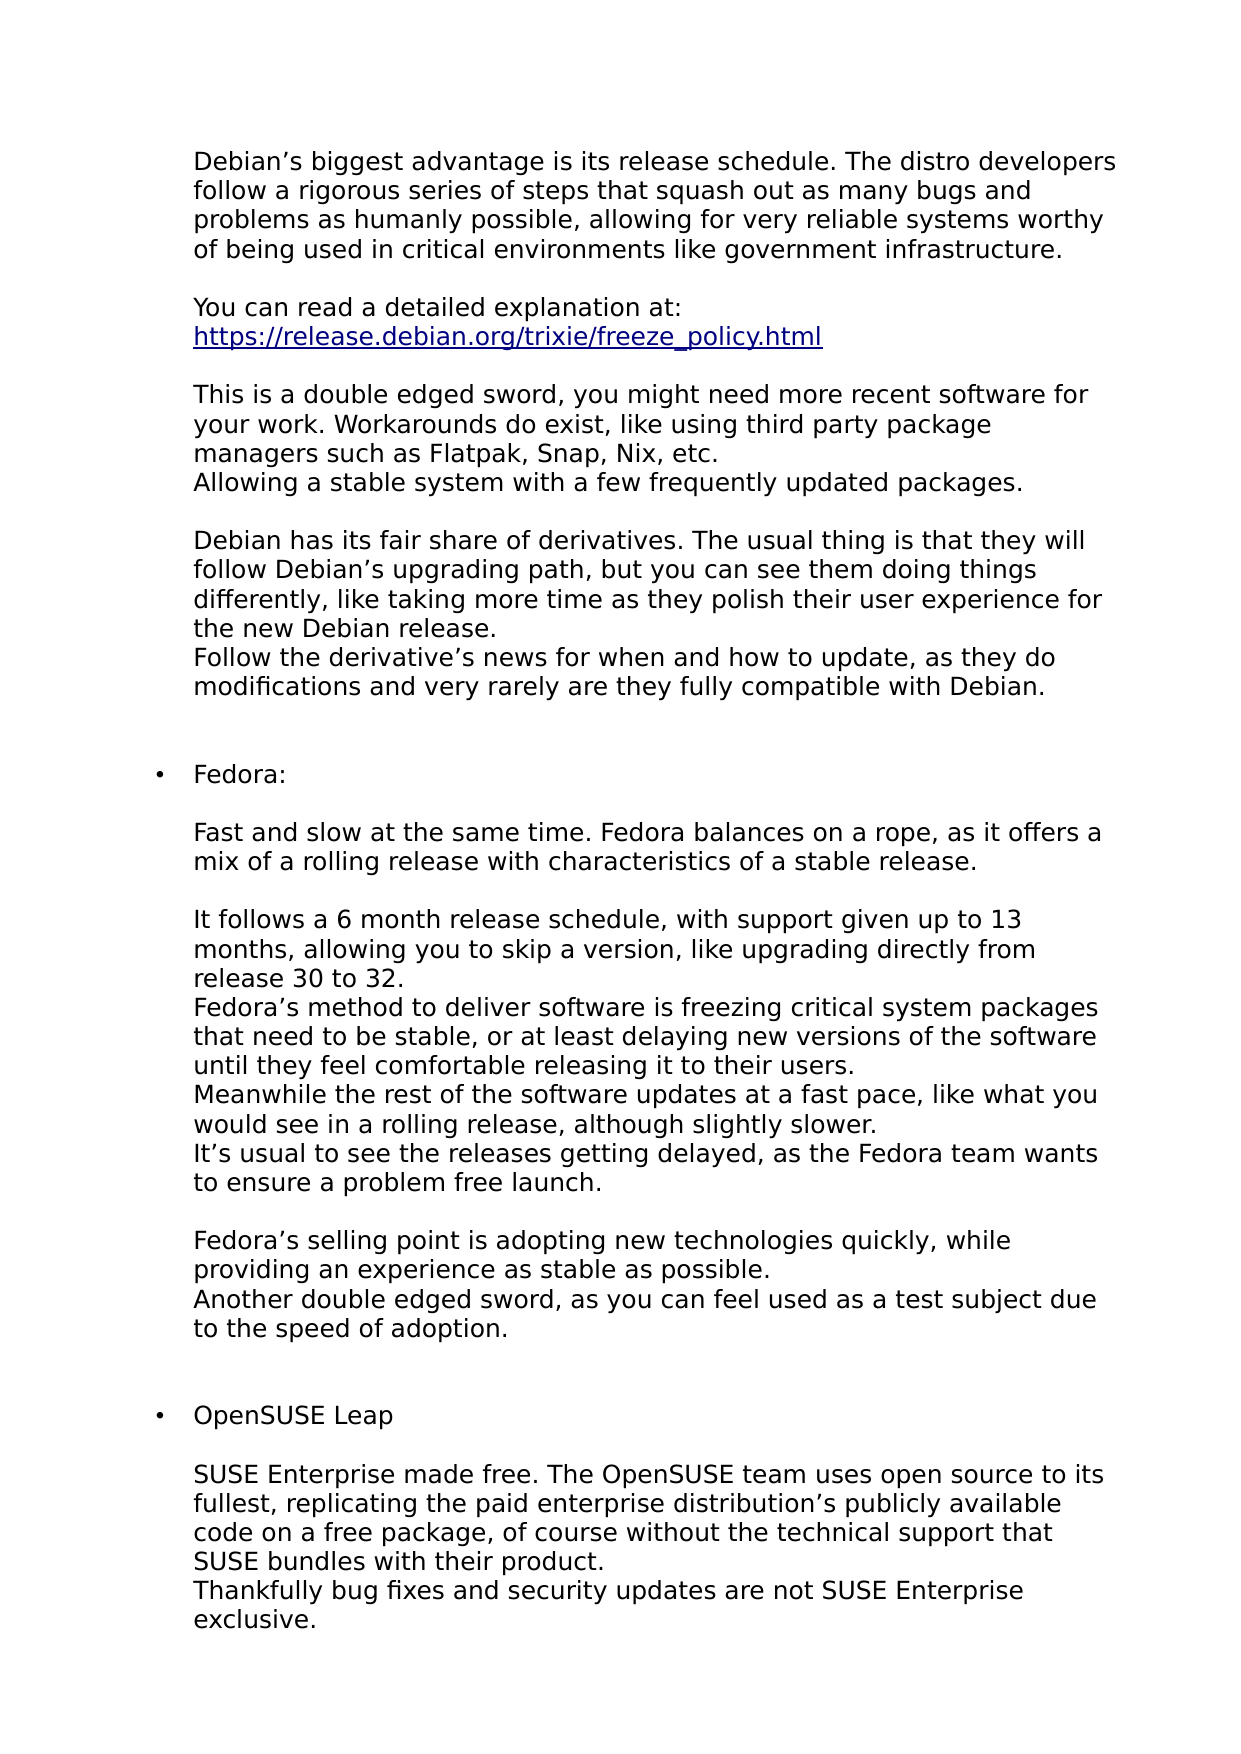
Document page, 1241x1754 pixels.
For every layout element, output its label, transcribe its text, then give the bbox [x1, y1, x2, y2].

list Fedora: Fast and slow at the same time. Fedora balances on a rope, as it offers a mix of a rolling release with characteristics of a stable release. It follows a 6 month release schedule, with support given up to 13 months, allowing you to skip a version, like upgrading directly from release 30 to 32. Fedora’s method to deliver software is freezing critical system packages that need to be stable, or at least delaying new versions of the software until they feel comfortable releasing it to their users. Meanwhile the rest of the software updates at a fast pace, like what you would see in a rolling release, although slightly slower. It’s usual to see the releases getting delayed, as the Fedora team wants to ensure a problem free launch. Fedora’s selling point is adopting new technologies quickly, while providing an experience as stable as possible. Another double edged sword, as you can feel used as a test subject due to the speed of adoption. [156, 760, 1122, 1401]
list OpenSUSE Leap SUSE Enterprise made free. The OpenSUSE team uses open source to its fullest, replicating the paid enterprise distribution’s publicly available code on a free package, of course without the technical support that SUSE bundles with their product. Thankfully bug fixes and security updates are not SUSE Enterprise exclusive. [156, 1401, 1122, 1635]
list Debian’s biggest advantage is its release schedule. The distro developers follow a rigorous series of steps that squash out as many bugs and problems as humanly possible, allowing for very reliable systems worthy of being used in critical environments like government infrastructure. You can read a detailed explanation at: https://release.debian.org/trixie/freeze_policy.html This is a double edged sword, you might need more recent software for your work. Workarounds do exist, like using third party package managers such as Flatpak, Snap, Nix, etc. Allowing a stable system with a few frequently updated packages. Debian has its fair share of derivatives. The usual thing is that they will follow Debian’s upgrading path, but you can see them doing things differently, like taking more time as they polish their user experience for the new Debian release. Follow the derivative’s news for when and how to update, as they do modifications and very rarely are they fully compatible with Debian. [156, 118, 1122, 760]
